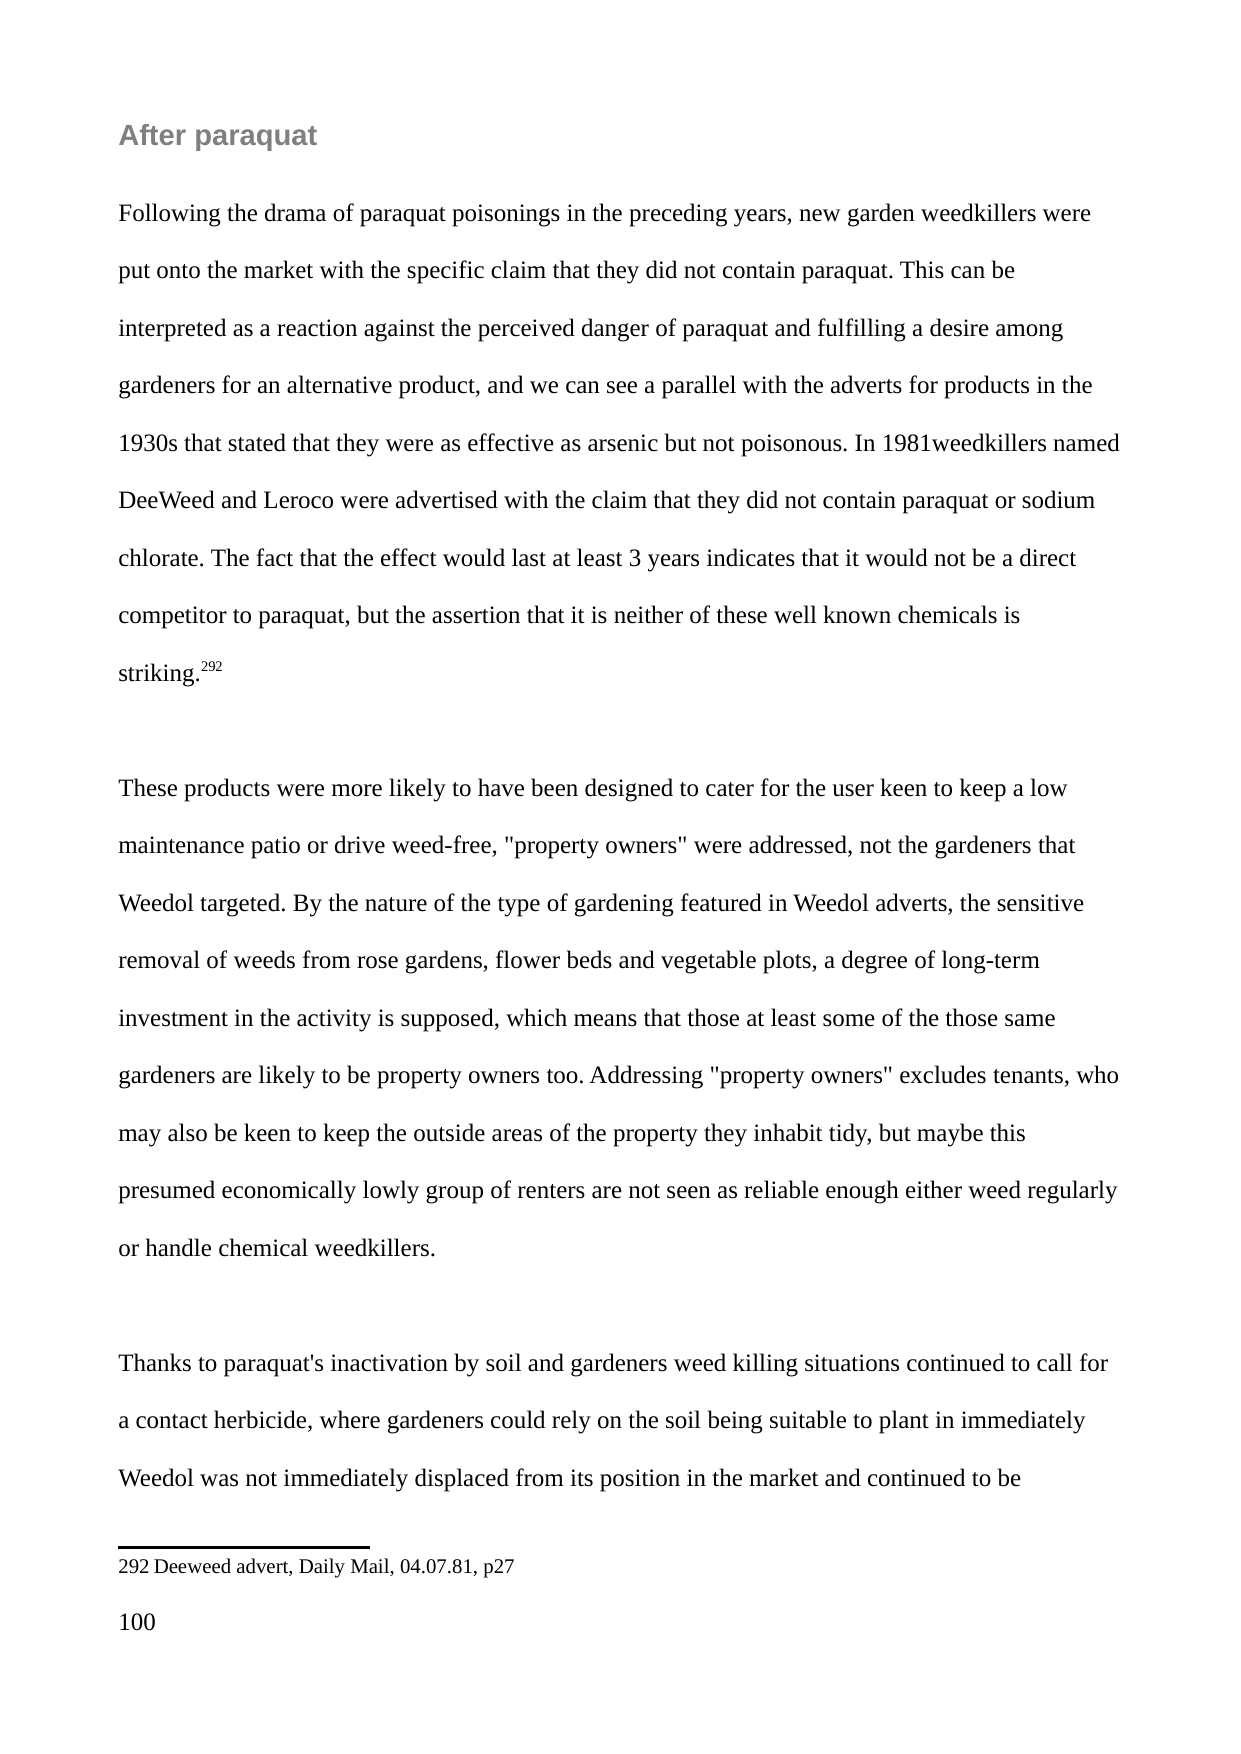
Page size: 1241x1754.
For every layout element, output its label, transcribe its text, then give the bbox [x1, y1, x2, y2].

subtitle After paraquat [118, 118, 1122, 152]
text These products were more likely to have been designed to cater for the user keen to keep a low maintenance patio or drive weed-free, "property owners" were addressed, not the gardeners that Weedol targeted. By the nature of the type of gardening featured in Weedol adverts, the sensitive removal of weeds from rose gardens, flower beds and vegetable plots, a degree of long-term investment in the activity is supposed, which means that those at least some of the those same gardeners are likely to be property owners too. Addressing "property owners" excludes tenants, who may also be keen to keep the outside areas of the property they inhabit tidy, but maybe this presumed economically lowly group of renters are not seen as reliable enough either weed regularly or handle chemical weedkillers. [118, 773, 1122, 1261]
text Following the drama of paraquat poisonings in the preceding years, new garden weedkillers were put onto the market with the specific claim that they did not contain paraquat. This can be interpreted as a reaction against the perceived danger of paraquat and fulfilling a desire among gardeners for an alternative product, and we can see a parallel with the adverts for products in the 1930s that stated that they were as effective as arsenic but not poisonous. In 1981weedkillers named DeeWeed and Leroco were advertised with the claim that they did not contain paraquat or sodium chlorate. The fact that the effect would last at least 3 years indicates that it would not be a direct competitor to paraquat, but the assertion that it is neither of these well known chemicals is striking. [118, 198, 1122, 686]
text Thanks to paraquat's inactivation by soil and gardeners weed killing situations continued to call for a contact herbicide, where gardeners could rely on the soil being suitable to plant in immediately Weedol was not immediately displaced from its position in the market and continued to be [118, 1348, 1122, 1491]
text Deeweed advert, Daily Mail, 04.07.81, p27 [118, 1553, 1122, 1578]
